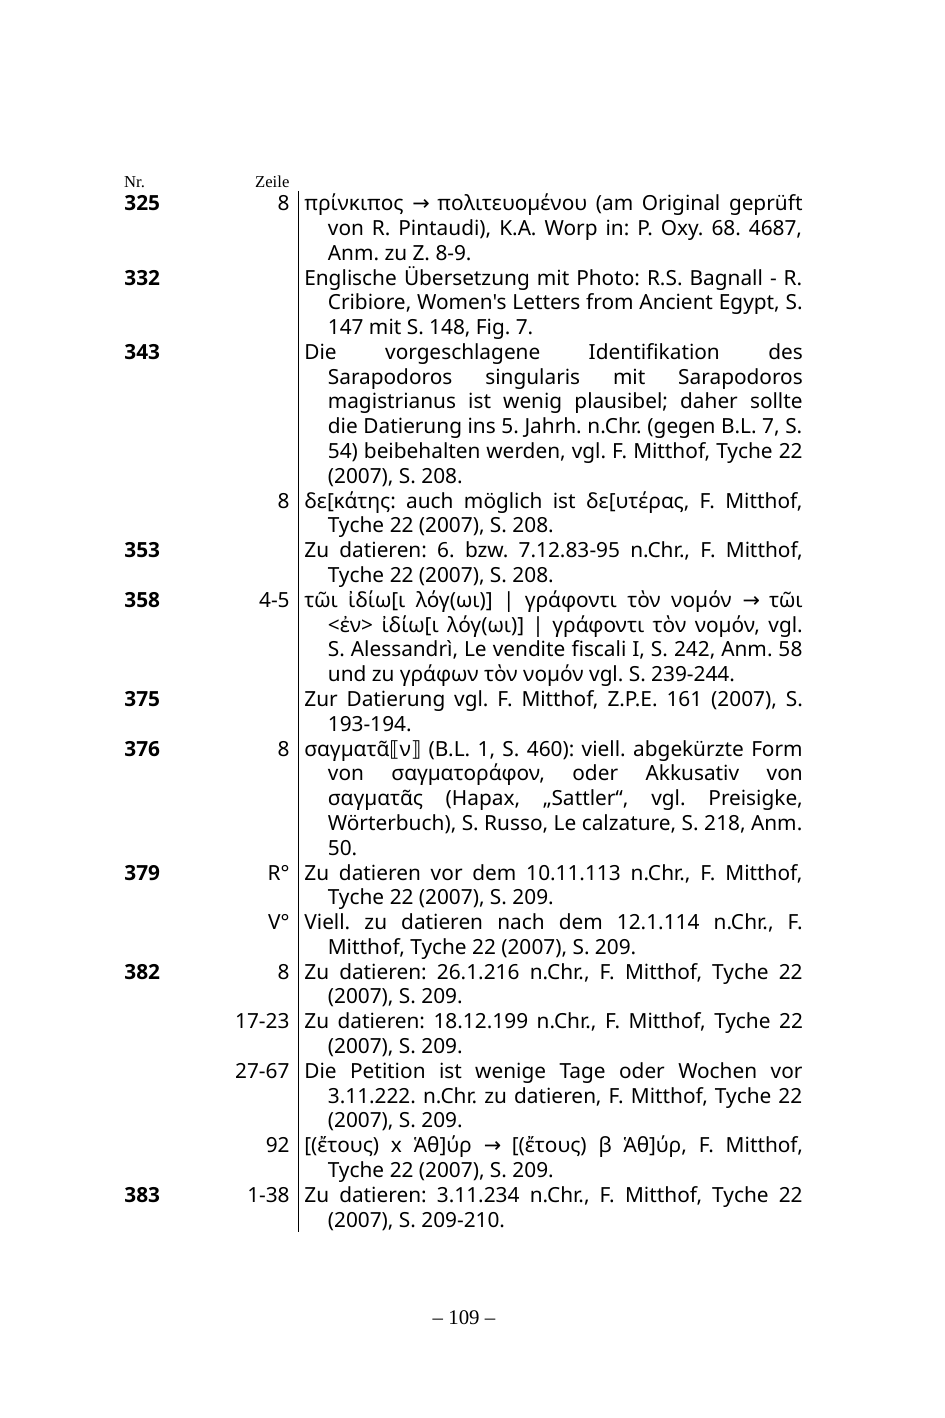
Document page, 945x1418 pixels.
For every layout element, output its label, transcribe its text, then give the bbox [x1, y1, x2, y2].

table_cell Zu datieren: 26.1.216 n.Chr., F. Mitthof, Tyche 22 (2007), S. 209. [299, 959, 809, 1009]
table_cell 1-38 [207, 1183, 298, 1232]
table_cell 382 [118, 959, 207, 1009]
table_cell 358 [118, 588, 207, 687]
table_cell 343 [118, 340, 298, 488]
table_cell 325 [118, 191, 207, 265]
table_cell [118, 1009, 207, 1058]
table_cell Zu datieren vor dem 10.11.113 n.Chr., F. Mitthof, Tyche 22 (2007), S. 209. [299, 860, 809, 910]
table_cell 92 [207, 1133, 298, 1182]
table_cell 4-5 [207, 588, 298, 687]
table_cell 379 [118, 860, 207, 910]
table_cell R° [207, 860, 298, 910]
table_cell 353 [118, 538, 298, 587]
table_cell 375 [118, 687, 298, 736]
table_cell Englische Übersetzung mit Photo: R.S. Bagnall - R. Cribiore, Women's Letters from Ancient Egypt, S. 147 mit S. 148, Fig. 7. [299, 265, 809, 339]
table_cell 8 [207, 191, 298, 265]
table_cell σαγματᾶ⟦ν⟧ (B.L. 1, S. 460): viell. abgekürzte Form von σαγματοράφον, oder Akkusativ von σαγματᾶς (Hapax, „Sattler“, vgl. Preisigke, Wörterbuch), S. Russo, Le calzature, S. 218, Anm. 50. [299, 736, 809, 860]
table_cell [118, 1059, 207, 1133]
table_cell τῶι ἰδίω[ι λόγ(ωι)] | γράφοντι τὸν νομόν → τῶι <ἐν> ἰδίω[ι λόγ(ωι)] | γράφοντι τὸν νομόν, vgl. S. Alessandrì, Le vendite fiscali I, S. 242, Anm. 58 und zu γράφων τὸν νομόν vgl. S. 239-244. [299, 588, 809, 687]
table_cell 17-23 [207, 1009, 298, 1058]
table_cell [118, 488, 207, 538]
table_cell Zu datieren: 3.11.234 n.Chr., F. Mitthof, Tyche 22 (2007), S. 209-210. [299, 1183, 809, 1232]
table_cell Viell. zu datieren nach dem 12.1.114 n.Chr., F. Mitthof, Tyche 22 (2007), S. 209. [299, 910, 809, 959]
table_cell 332 [118, 265, 298, 339]
table_cell δε[κάτης: auch möglich ist δε[υτέρας, F. Mitthof, Tyche 22 (2007), S. 208. [299, 488, 809, 538]
table_cell Zu datieren: 6. bzw. 7.12.83-95 n.Chr., F. Mitthof, Tyche 22 (2007), S. 208. [299, 538, 809, 587]
table_cell Die vorgeschlagene Identifikation des Sarapodoros singularis mit Sarapodoros magistrianus ist wenig plausibel; daher sollte die Datierung ins 5. Jahrh. n.Chr. (gegen B.L. 7, S. 54) beibehalten werden, vgl. F. Mitthof, Tyche 22 (2007), S. 208. [299, 340, 809, 488]
table_cell 376 [118, 736, 207, 860]
table_cell Zur Datierung vgl. F. Mitthof, Z.P.E. 161 (2007), S. 193-194. [299, 687, 809, 736]
table_cell 383 [118, 1183, 207, 1232]
table_cell Zu datieren: 18.12.199 n.Chr., F. Mitthof, Tyche 22 (2007), S. 209. [299, 1009, 809, 1058]
table_cell Die Petition ist wenige Tage oder Wochen vor 3.11.222. n.Chr. zu datieren, F. Mitthof, Tyche 22 (2007), S. 209. [299, 1059, 809, 1133]
table_cell [118, 910, 207, 959]
table_cell [(ἔτους) x Ἁθ]ύρ → [(ἔτους) β Ἁθ]ύρ, F. Mitthof, Tyche 22 (2007), S. 209. [299, 1133, 809, 1182]
table_cell πρίνκιπος → πολιτευομένου (am Original geprüft von R. Pintaudi), K.A. Worp in: P. Oxy. 68. 4687, Anm. zu Z. 8-9. [299, 191, 809, 265]
table_cell V° [207, 910, 298, 959]
table_cell [118, 1133, 207, 1182]
table_cell 8 [207, 488, 298, 538]
table_cell 8 [207, 959, 298, 1009]
table_cell 27-67 [207, 1059, 298, 1133]
table_cell 8 [207, 736, 298, 860]
